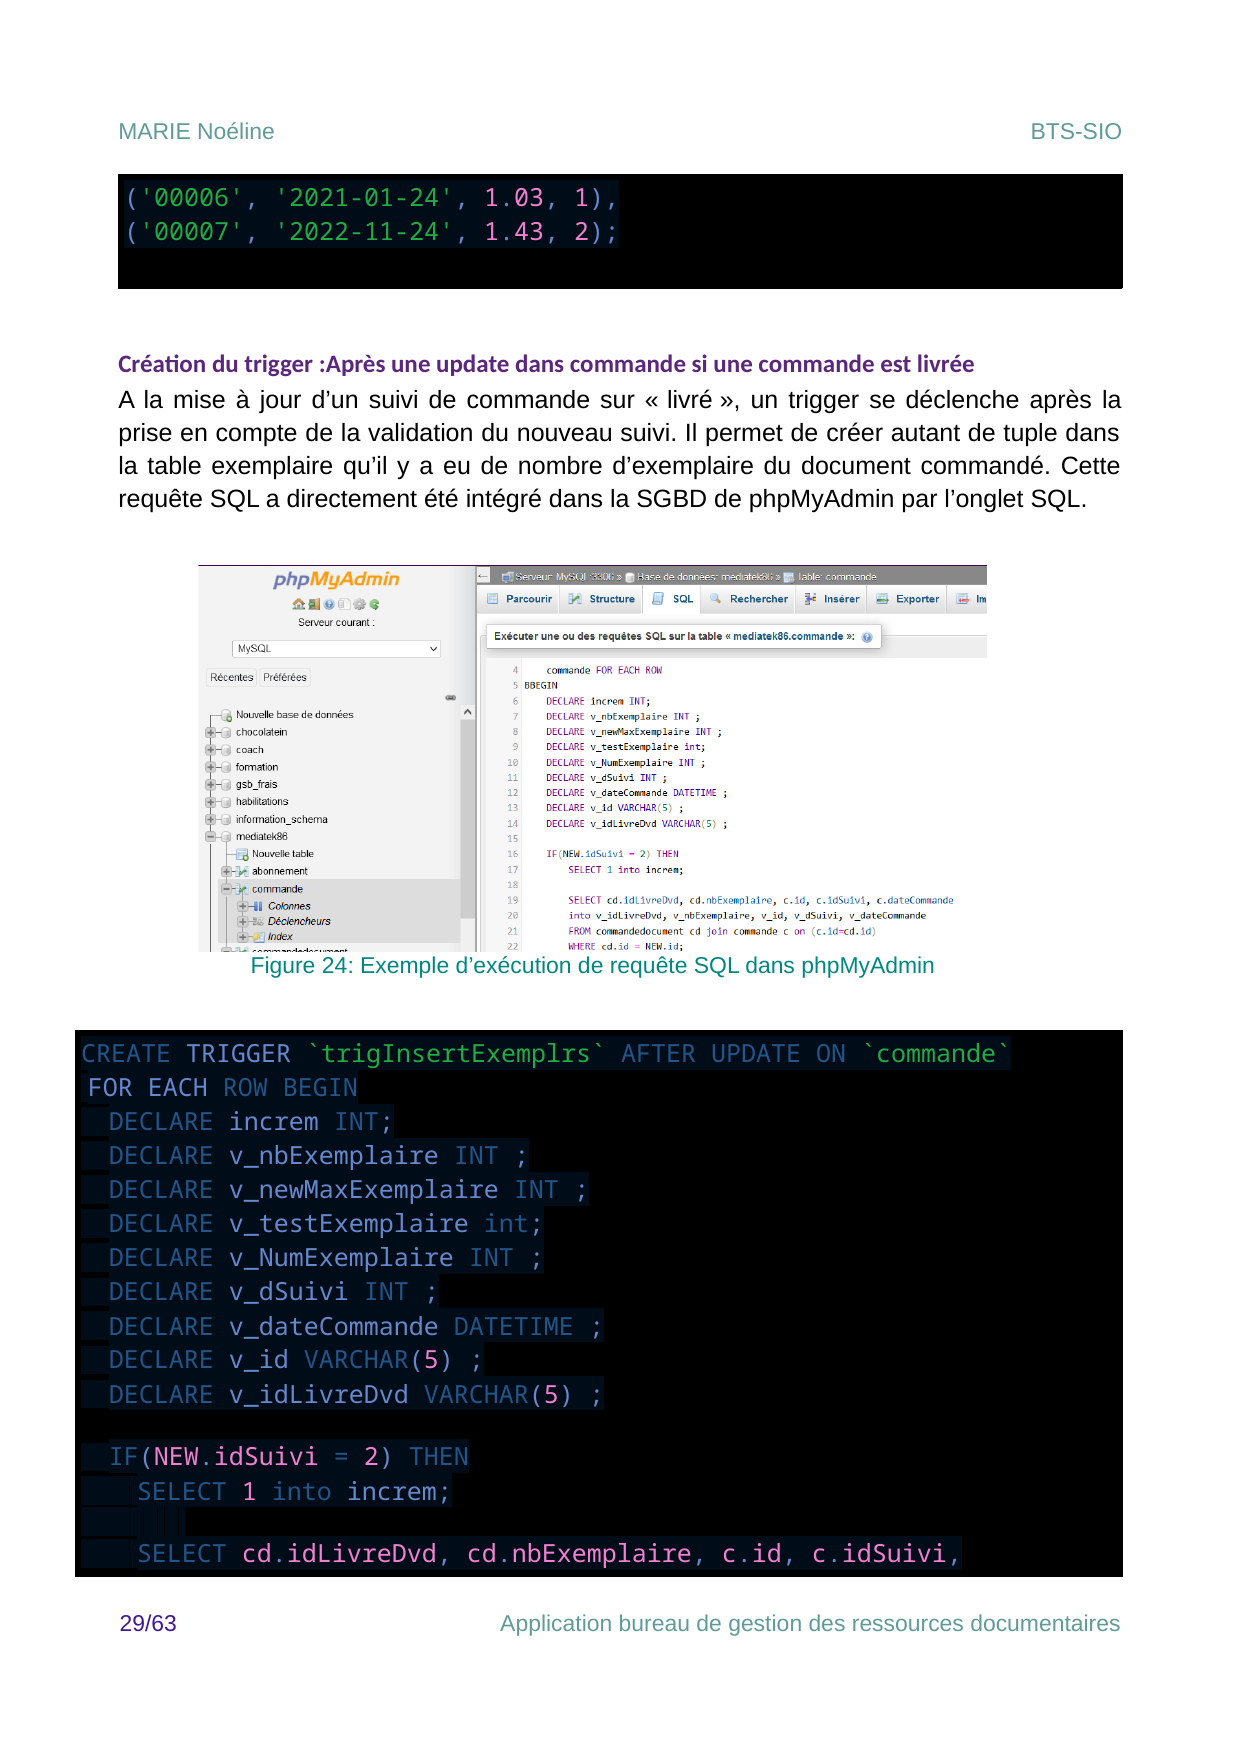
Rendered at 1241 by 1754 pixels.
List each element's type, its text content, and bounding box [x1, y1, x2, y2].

table_header CREATE TRIGGER `trigInsertExemplrs` AFTER UPDATE ON `commande` FOR EACH ROW BEGIN DECLARE increm INT; DECLARE v_nbExemplaire INT ; DECLARE v_newMaxExemplaire INT ; DECLARE v_testExemplaire int; DECLARE v_NumExemplaire INT ; DECLARE v_dSuivi INT ; DECLARE v_dateCommande DATETIME ; DECLARE v_id VARCHAR(5) ; DECLARE v_idLivreDvd VARCHAR(5) ; IF(NEW.idSuivi = 2) THEN SELECT 1 into increm; SELECT cd.idLivreDvd, cd.nbExemplaire, c.id, c.idSuivi, [76, 1031, 1122, 1576]
table_header ('00006', '2021-01-24', 1.03, 1), ('00007', '2022-11-24', 1.43, 2); [119, 175, 1122, 288]
picture [198, 565, 987, 952]
text A la mise à jour d’un suivi de commande sur « livré », un trigger se déclenche après la prise en compte de la validation du nouveau suivi. Il permet de créer autant de tuple dans la table exemplaire qu’il y a eu de nombre d’exemplaire du document commandé. Cette requête SQL a directement été intégré dans la SGBD de phpMyAdmin par l’onglet SQL. [118, 385, 1122, 512]
subtitle Création du trigger :Après une update dans commande si une commande est livrée [118, 348, 1122, 378]
text Figure 24: Exemple d’exécution de requête SQL dans phpMyAdmin [198, 952, 987, 978]
